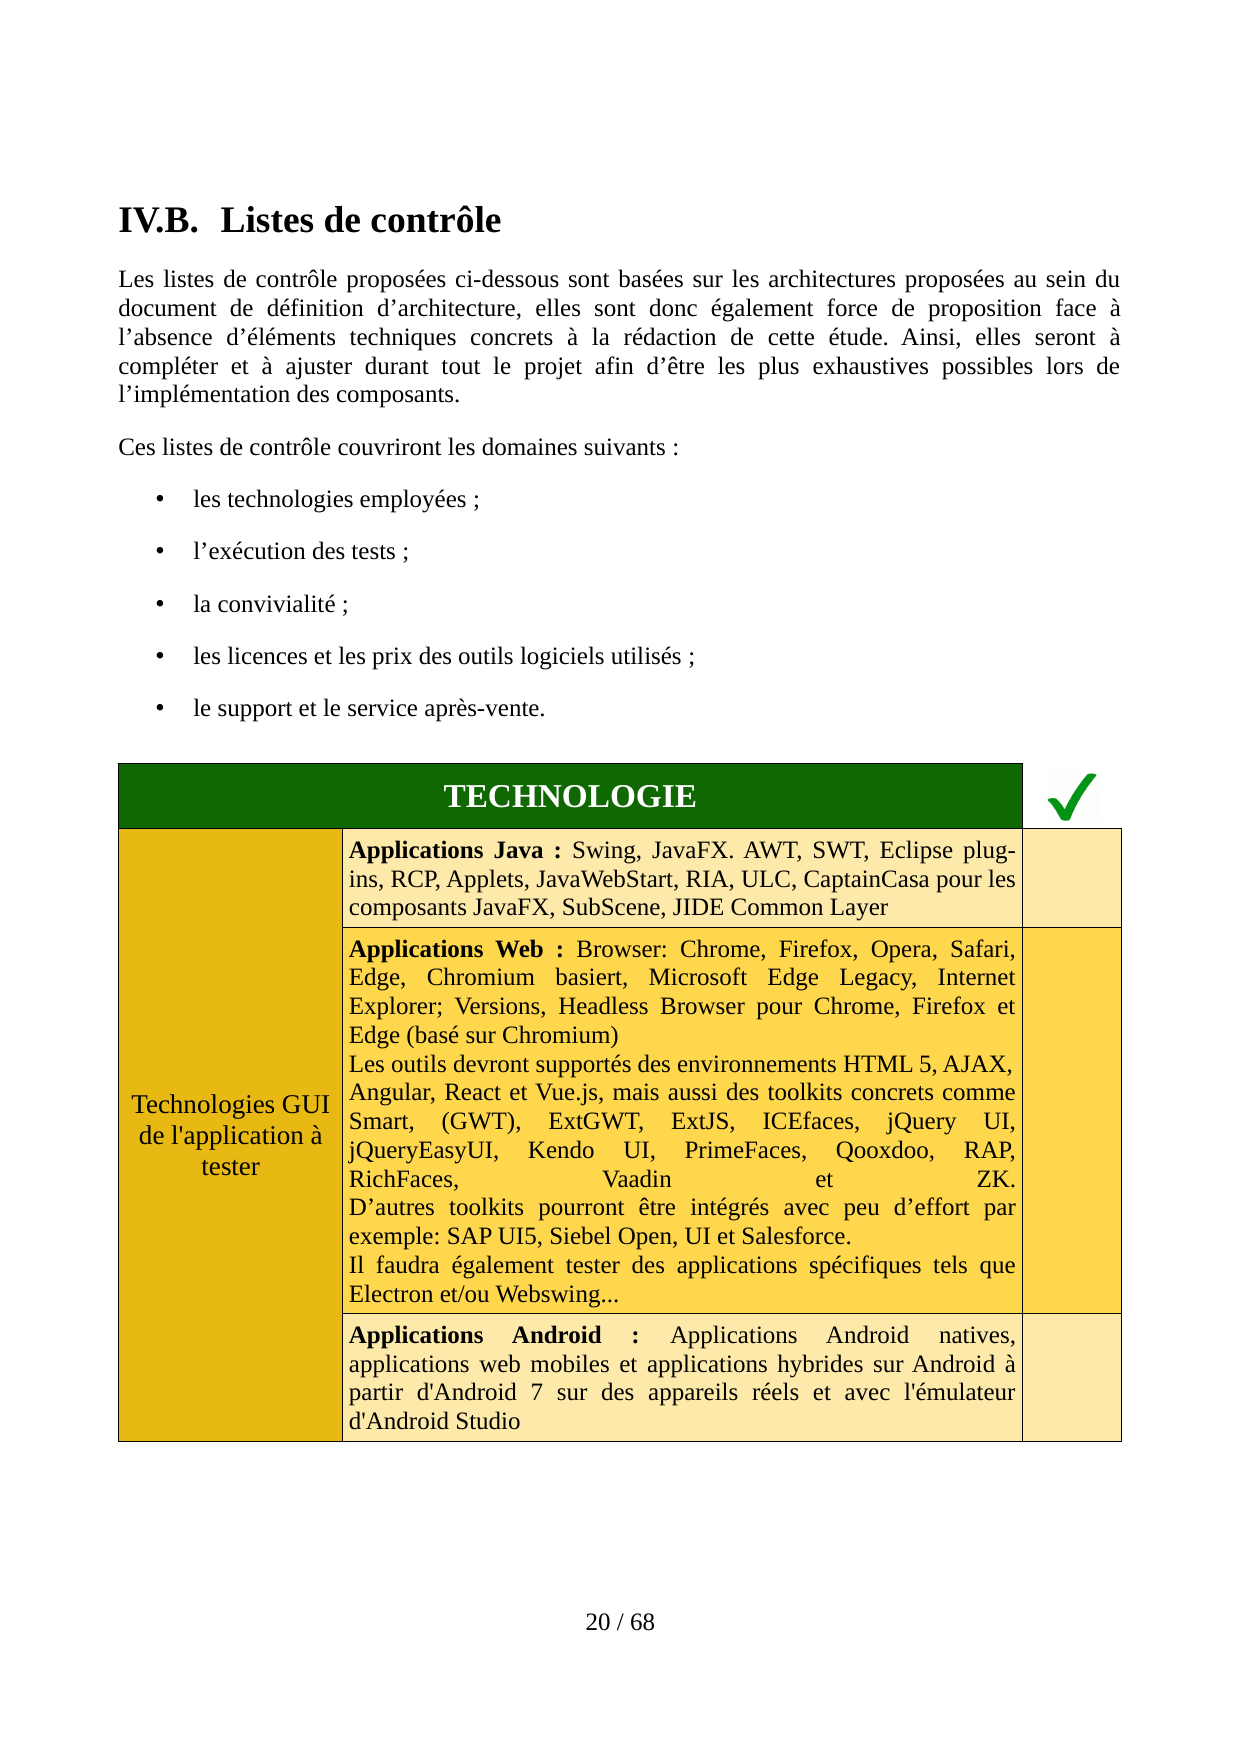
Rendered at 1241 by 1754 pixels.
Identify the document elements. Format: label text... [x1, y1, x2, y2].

table_cell [1023, 829, 1121, 927]
text Les listes de contrôle proposées ci-dessous sont basées sur les architectures proposées au sein du document de définition d’architecture, elles sont donc également force de proposition face à l’absence d’éléments techniques concrets à la rédaction de cette étude. Ainsi, elles seront à compléter et à ajuster durant tout le projet afin d’être les plus exhaustives possibles lors de l’implémentation des composants. [118, 264, 1122, 408]
table_cell [1023, 928, 1121, 1313]
list les licences et les prix des outils logiciels utilisés ; [156, 641, 1122, 670]
table_cell Applications Web : Browser: Chrome, Firefox, Opera, Safari, Edge, Chromium basiert, Microsoft Edge Legacy, Internet Explorer; Versions, Headless Browser pour Chrome, Firefox et Edge (basé sur Chromium) Les outils devront supportés des environnements HTML 5, AJAX, Angular, React et Vue.js, mais aussi des toolkits concrets comme Smart, (GWT), ExtGWT, ExtJS, ICEfaces, jQuery UI, jQueryEasyUI, Kendo UI, PrimeFaces, Qooxdoo, RAP, RichFaces, Vaadin et ZK. D’autres toolkits pourront être intégrés avec peu d’effort par exemple: SAP UI5, Siebel Open, UI et Salesforce. Il faudra également tester des applications spécifiques tels que Electron et/ou Webswing... [343, 928, 1022, 1313]
list la convivialité ; [156, 589, 1122, 617]
table_cell Applications Java : Swing, JavaFX. AWT, SWT, Eclipse plug-ins, RCP, Applets, JavaWebStart, RIA, ULC, CaptainCasa pour les composants JavaFX, SubScene, JIDE Common Layer [343, 829, 1022, 927]
table_header TECHNOLOGIE [119, 764, 1022, 828]
table_cell [1023, 1314, 1121, 1441]
list les technologies employées ; [156, 484, 1122, 513]
list l’exécution des tests ; [156, 536, 1122, 565]
subtitle Listes de contrôle [118, 197, 1122, 240]
text Ces listes de contrôle couvriront les domaines suivants : [118, 432, 1122, 461]
table_header [1023, 763, 1122, 828]
picture [1043, 769, 1101, 823]
table_cell Applications Android : Applications Android natives, applications web mobiles et applications hybrides sur Android à partir d'Android 7 sur des appareils réels et avec l'émulateur d'Android Studio [343, 1314, 1022, 1441]
list le support et le service après-vente. [156, 693, 1122, 722]
table_cell Technologies GUI de l'application à tester [119, 829, 342, 1441]
